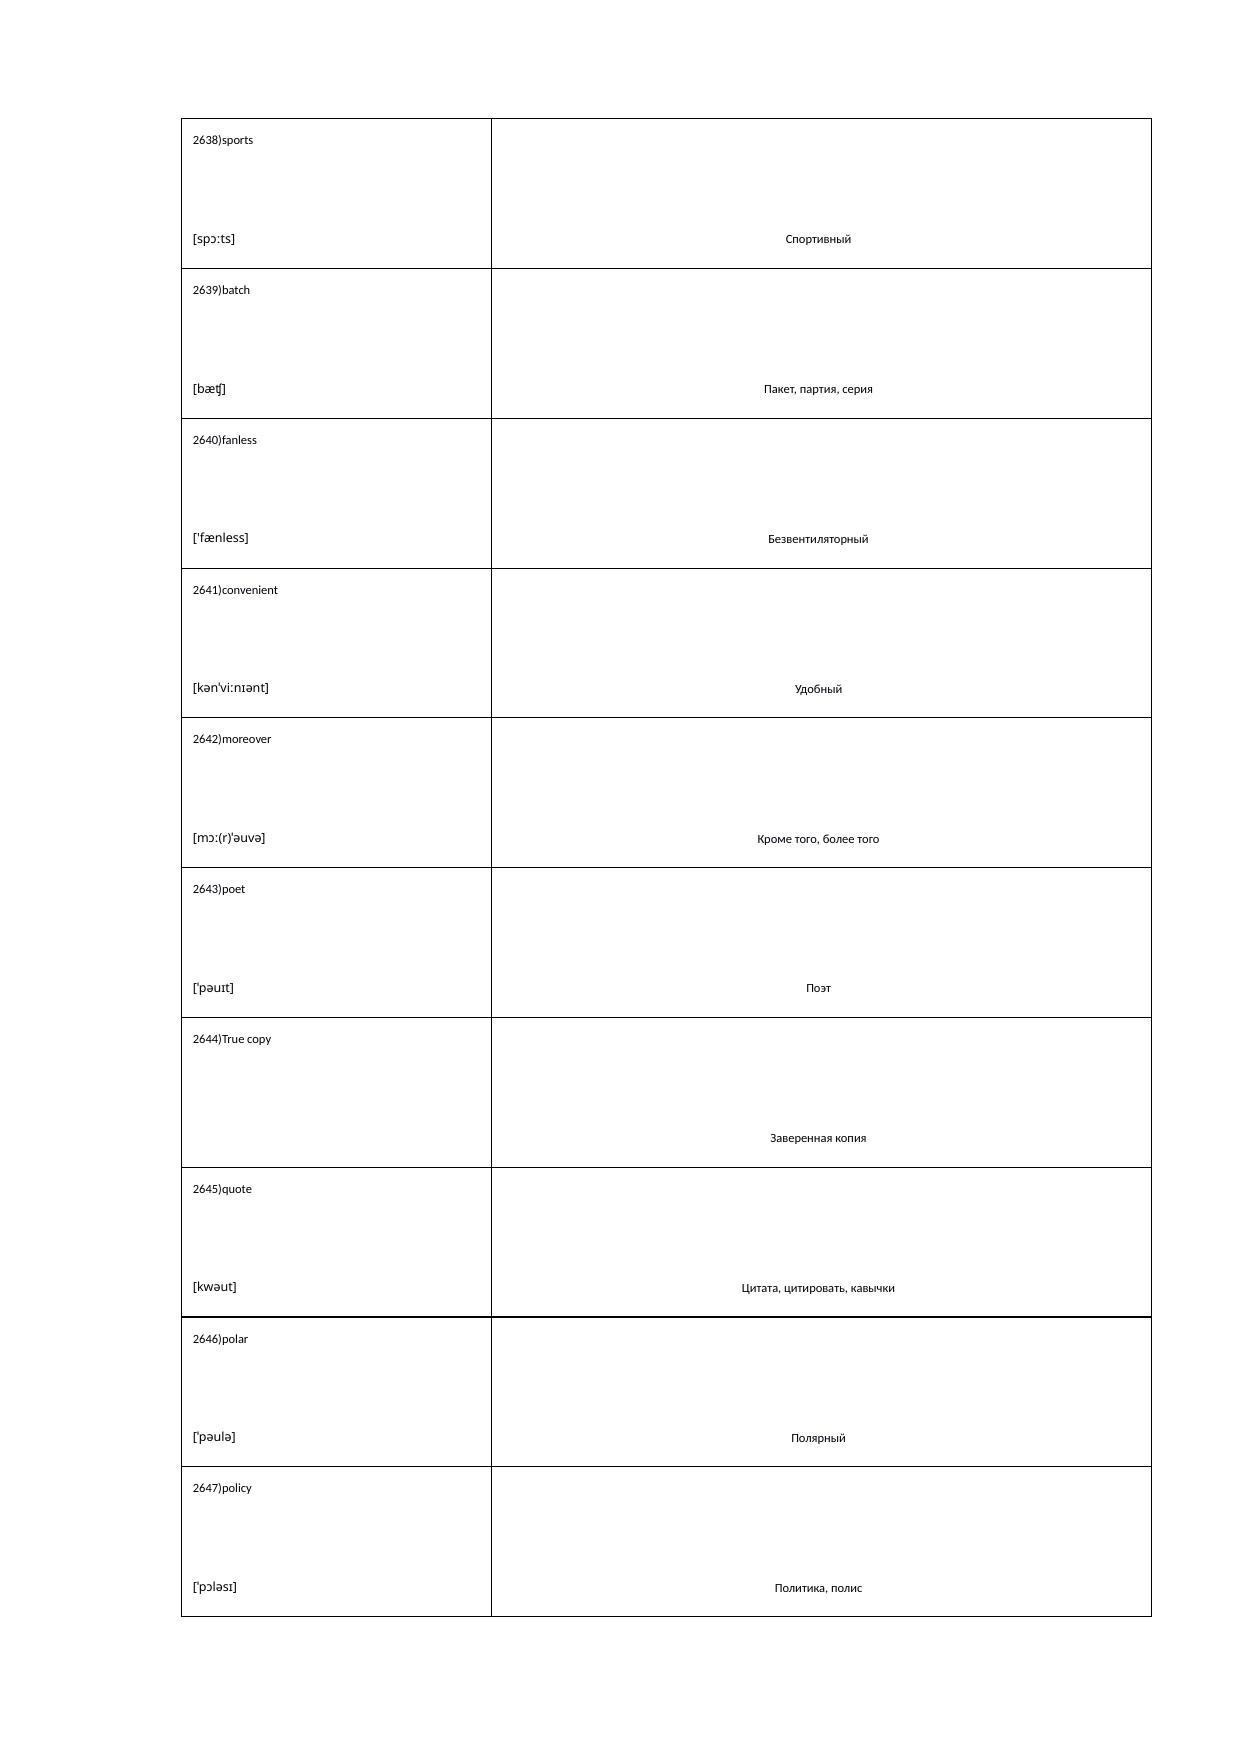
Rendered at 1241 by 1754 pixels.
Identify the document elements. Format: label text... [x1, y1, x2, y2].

table_cell Полярный [492, 1318, 1151, 1466]
table_cell Поэт [492, 868, 1151, 1017]
table_cell 2645)quote [kwəut] [182, 1168, 491, 1316]
table_cell Заверенная копия [492, 1018, 1151, 1167]
table_cell 2642)moreover [mɔː(r)ˈəuvə] [182, 718, 491, 867]
table_cell Политика, полис [492, 1467, 1151, 1616]
table_cell Спортивный [492, 119, 1151, 268]
table_cell Безвентиляторный [492, 419, 1151, 567]
table_cell Удобный [492, 569, 1151, 717]
table_cell 2640)fanless ['fænless] [182, 419, 491, 567]
table_cell 2646)polar [ˈpəulə] [182, 1318, 491, 1466]
table_cell 2639)batch [bæʧ] [182, 269, 491, 418]
table_cell 2641)convenient [kənˈviːnɪənt] [182, 569, 491, 717]
table_cell 2647)policy [ˈpɔləsɪ] [182, 1467, 491, 1616]
table_cell 2644)True copy [182, 1018, 491, 1167]
table_cell Кроме того, более того [492, 718, 1151, 867]
table_cell 2638)sports [spɔːts] [182, 119, 491, 268]
table_cell 2643)poet [ˈpəuɪt] [182, 868, 491, 1017]
table_cell Цитата, цитировать, кавычки [492, 1168, 1151, 1316]
table_cell Пакет, партия, серия [492, 269, 1151, 418]
